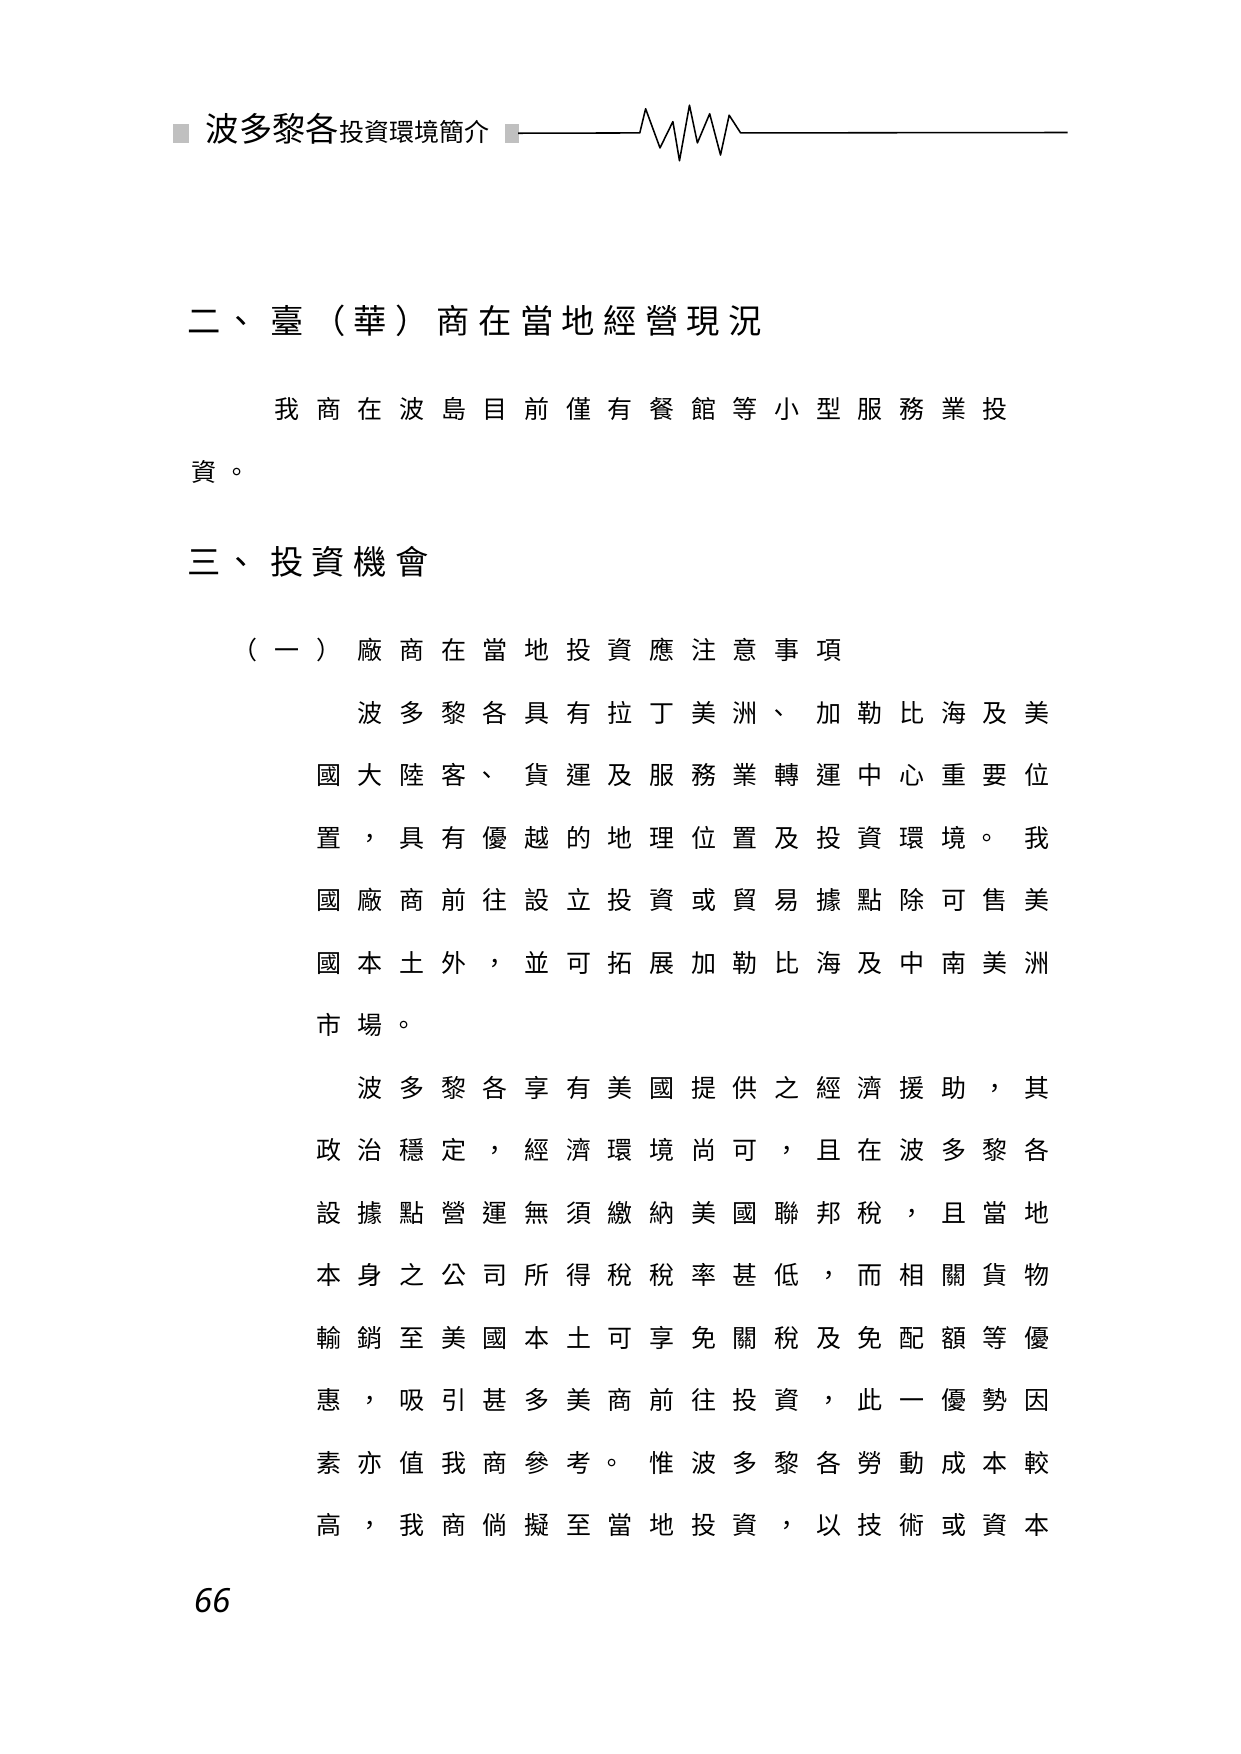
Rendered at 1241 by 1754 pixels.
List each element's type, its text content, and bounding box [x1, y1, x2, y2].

text （一）廠商在當地投資應注意事項 [207, 607, 1058, 670]
text 波多黎各具有拉丁美洲、加勒比海及美國大陸客、貨運及服務業轉運中心重要位置，具有優越的地理位置及投資環境。我國廠商前往設立投資或貿易據點除可售美國本土外，並可拓展加勒比海及中南美洲市場。 [281, 670, 1058, 1045]
text 三、投資機會 [183, 518, 1058, 581]
text 二、臺（華）商在當地經營現況 [183, 277, 1058, 339]
text 波多黎各享有美國提供之經濟援助，其政治穩定，經濟環境尚可，且在波多黎各設據點營運無須繳納美國聯邦稅，且當地本身之公司所得稅稅率甚低，而相關貨物輸銷至美國本土可享免關稅及免配額等優惠，吸引甚多美商前往投資，此一優勢因素亦值我商參考。惟波多黎各勞動成本較高，我商倘擬至當地投資，以技術或資本 [281, 1045, 1058, 1545]
text 我商在波島目前僅有餐館等小型服務業投資。 [183, 366, 1058, 491]
